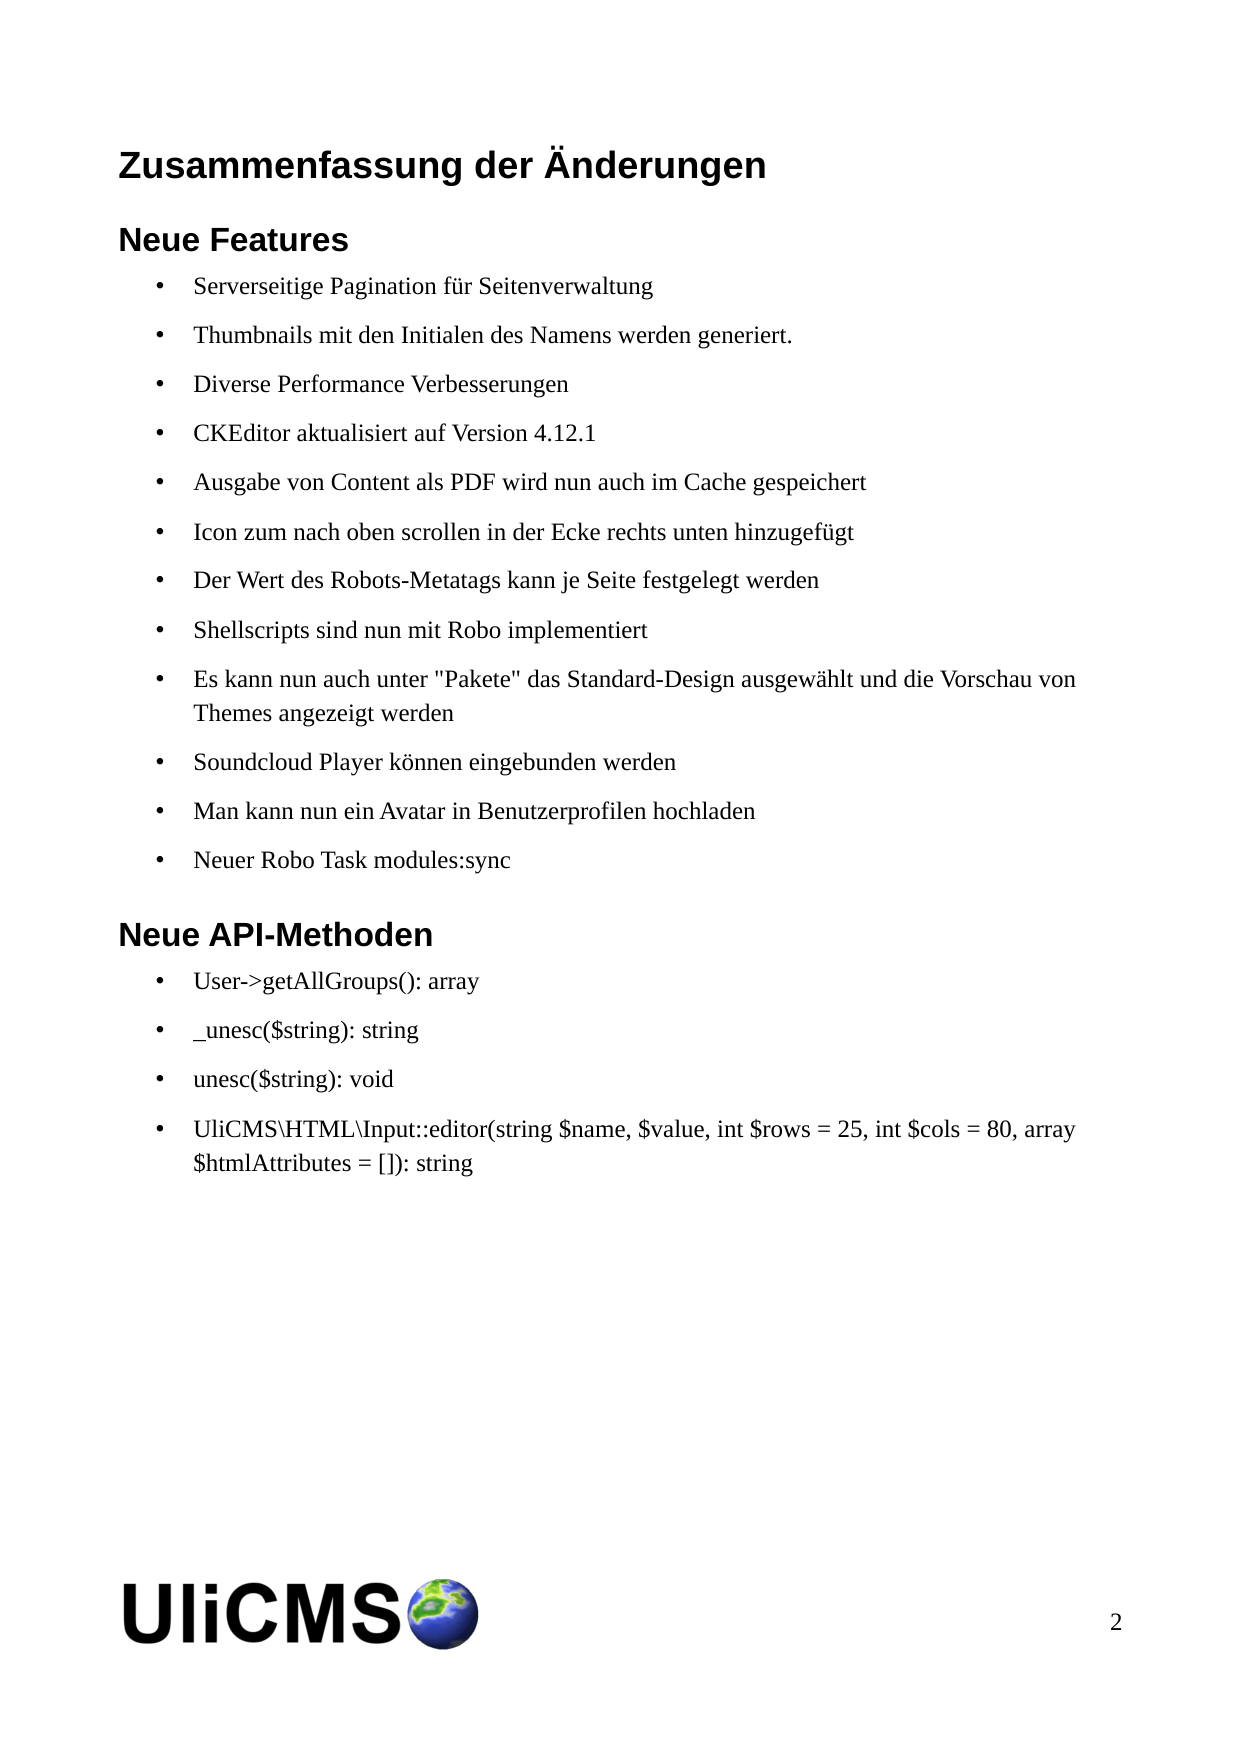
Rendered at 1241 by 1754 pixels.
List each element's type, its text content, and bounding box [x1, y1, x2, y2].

list Man kann nun ein Avatar in Benutzerprofilen hochladen [156, 796, 1122, 825]
list Shellscripts sind nun mit Robo implementiert [156, 615, 1122, 643]
subtitle Neue Features [118, 220, 1122, 259]
subtitle Neue API-Methoden [118, 915, 1122, 954]
list Ausgabe von Content als PDF wird nun auch im Cache gespeichert [156, 467, 1122, 496]
picture [118, 1578, 479, 1652]
list Serverseitige Pagination für Seitenverwaltung [156, 271, 1122, 300]
list Icon zum nach oben scrollen in der Ecke rechts unten hinzugefügt [156, 517, 1122, 545]
list Es kann nun auch unter "Pakete" das Standard-Design ausgewählt und die Vorschau von Themes angezeigt werden [156, 664, 1122, 727]
list CKEditor aktualisiert auf Version 4.12.1 [156, 418, 1122, 447]
list Diverse Performance Verbesserungen [156, 369, 1122, 398]
list User->getAllGroups(): array [156, 966, 1122, 995]
list Der Wert des Robots-Metatags kann je Seite festgelegt werden [156, 566, 1122, 594]
list Thumbnails mit den Initialen des Namens werden generiert. [156, 320, 1122, 349]
list unesc($string): void [156, 1064, 1122, 1093]
list Soundcloud Player können eingebunden werden [156, 747, 1122, 776]
list _unesc($string): string [156, 1016, 1122, 1044]
list Neuer Robo Task modules:sync [156, 845, 1122, 874]
list UliCMS\HTML\Input::editor(string $name, $value, int $rows = 25, int $cols = 80, array $htmlAttributes = []): string [156, 1114, 1122, 1177]
